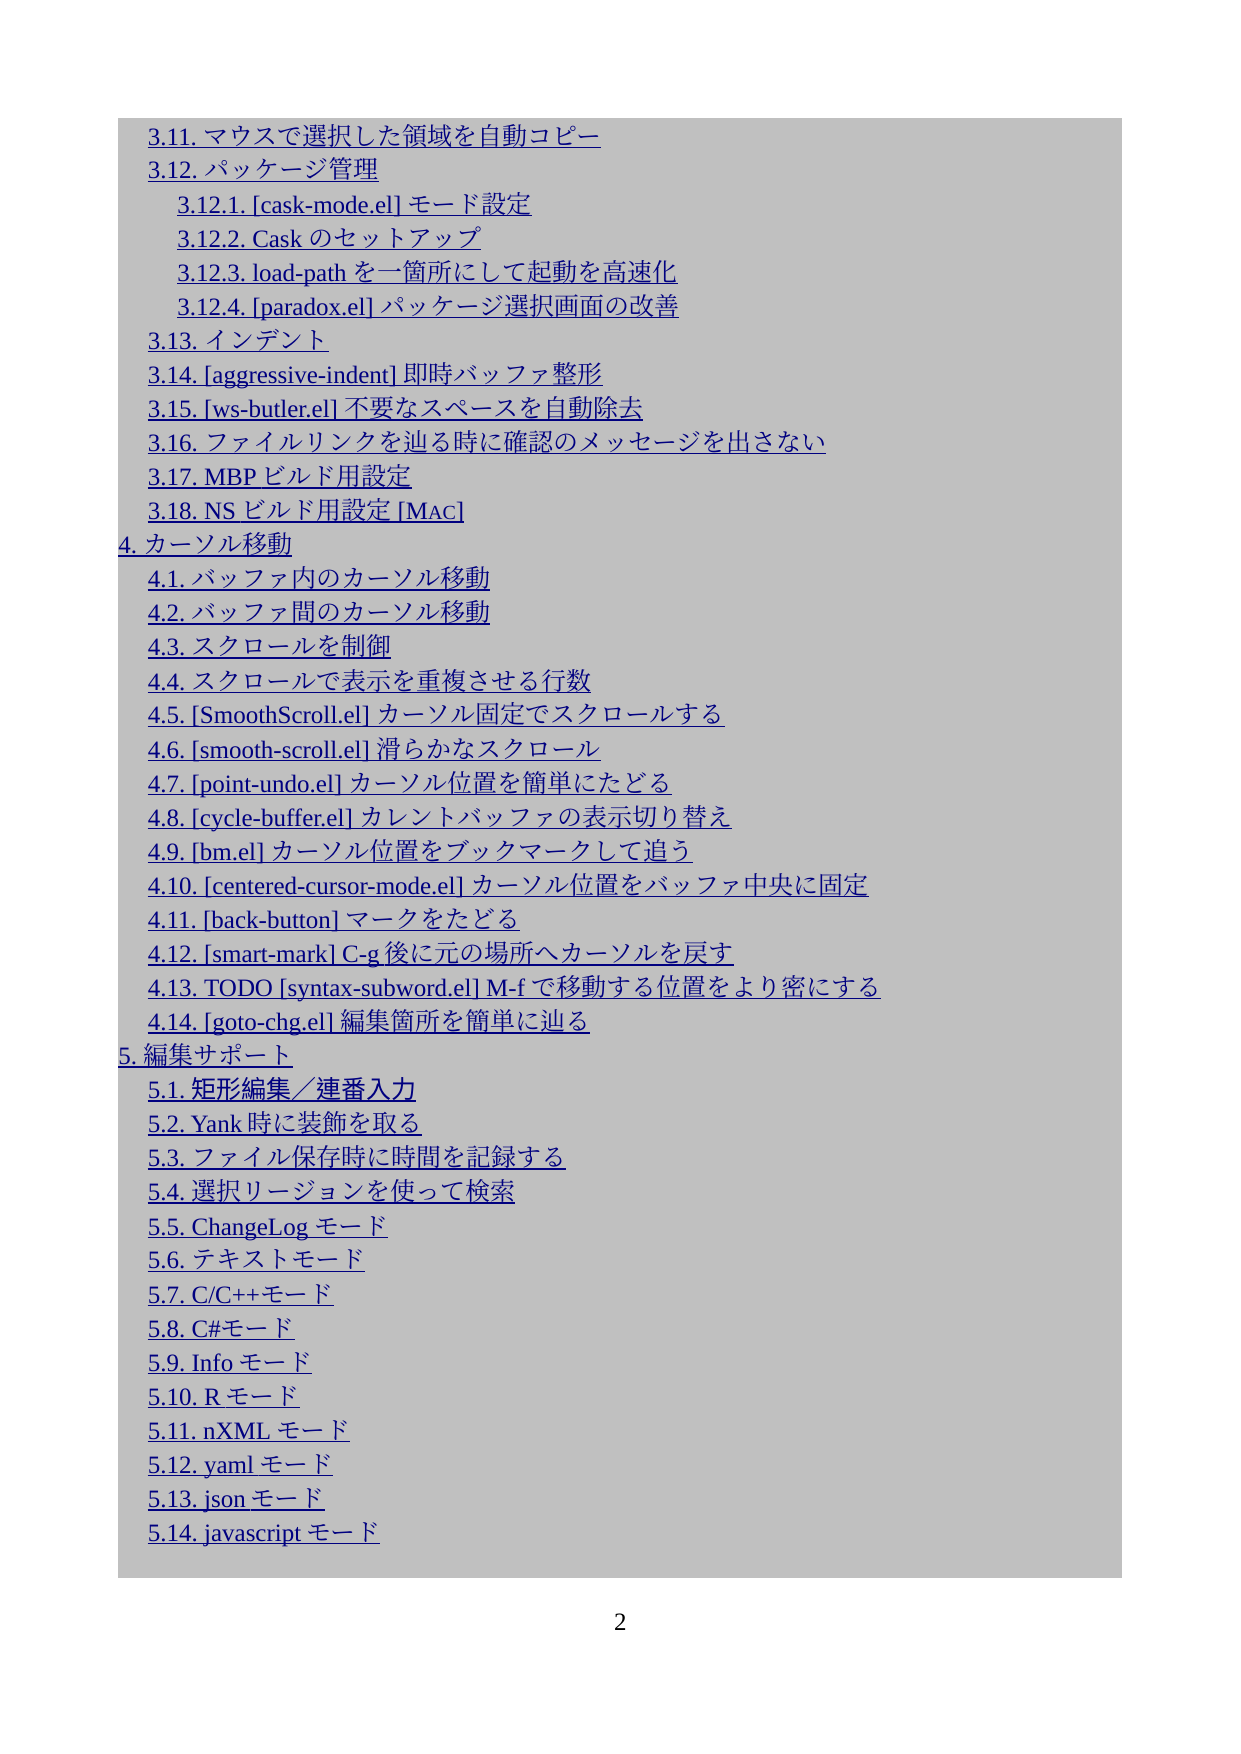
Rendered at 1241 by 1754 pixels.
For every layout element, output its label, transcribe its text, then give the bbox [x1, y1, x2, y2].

text 5.2. Yank時に装飾を取る [148, 1106, 1122, 1140]
text 3.11. マウスで選択した領域を自動コピー [148, 118, 1122, 152]
text 5.3. ファイル保存時に時間を記録する [148, 1140, 1122, 1174]
text 5.1. 矩形編集／連番入力 [148, 1072, 1122, 1106]
text 4.9. [bm.el] カーソル位置をブックマークして追う [148, 833, 1122, 867]
text 5.7. C/C++モード [148, 1276, 1122, 1310]
text 3.12.2. Cask のセットアップ [177, 220, 1122, 254]
text 5.12. yamlモード [148, 1447, 1122, 1481]
text 5.13. jsonモード [148, 1481, 1122, 1515]
text 3.14. [aggressive-indent] 即時バッファ整形 [148, 357, 1122, 391]
text 3.15. [ws-butler.el] 不要なスペースを自動除去 [148, 391, 1122, 425]
text 4.2. バッファ間のカーソル移動 [148, 595, 1122, 629]
text 5.9. Infoモード [148, 1344, 1122, 1378]
text 4. カーソル移動 [118, 527, 1122, 561]
text 5.11. nXMLモード [148, 1412, 1122, 1447]
text 4.3. スクロールを制御 [148, 629, 1122, 663]
text 4.7. [point-undo.el] カーソル位置を簡単にたどる [148, 765, 1122, 799]
text 3.16. ファイルリンクを辿る時に確認のメッセージを出さない [148, 425, 1122, 459]
text 4.13. TODO [syntax-subword.el] M-f で移動する位置をより密にする [148, 970, 1122, 1004]
text 4.10. [centered-cursor-mode.el] カーソル位置をバッファ中央に固定 [148, 867, 1122, 902]
text 5.5. ChangeLog モード [148, 1208, 1122, 1242]
text 3.12.3. load-path を一箇所にして起動を高速化 [177, 254, 1122, 288]
text 5.8. C#モード [148, 1310, 1122, 1344]
text 3.13. インデント [148, 322, 1122, 357]
text 4.1. バッファ内のカーソル移動 [148, 561, 1122, 595]
text 4.5. [SmoothScroll.el] カーソル固定でスクロールする [148, 697, 1122, 731]
text 4.14. [goto-chg.el] 編集箇所を簡単に辿る [148, 1004, 1122, 1038]
text 5.14. javascriptモード [148, 1515, 1122, 1549]
text 5.10. Rモード [148, 1378, 1122, 1412]
text 3.17. MBPビルド用設定 [148, 459, 1122, 493]
text 3.12.1. [cask-mode.el] モード設定 [177, 186, 1122, 220]
text 3.18. NSビルド用設定 [Mac] [148, 493, 1122, 527]
text 4.11. [back-button] マークをたどる [148, 902, 1122, 936]
text 3.12. パッケージ管理 [148, 152, 1122, 186]
text 4.8. [cycle-buffer.el] カレントバッファの表示切り替え [148, 799, 1122, 833]
text 5.6. テキストモード [148, 1242, 1122, 1276]
text 4.6. [smooth-scroll.el] 滑らかなスクロール [148, 731, 1122, 765]
text 5. 編集サポート [118, 1038, 1122, 1072]
text 4.12. [smart-mark] C-g後に元の場所へカーソルを戻す [148, 936, 1122, 970]
text 4.4. スクロールで表示を重複させる行数 [148, 663, 1122, 697]
text 3.12.4. [paradox.el] パッケージ選択画面の改善 [177, 288, 1122, 322]
text 5.4. 選択リージョンを使って検索 [148, 1174, 1122, 1208]
